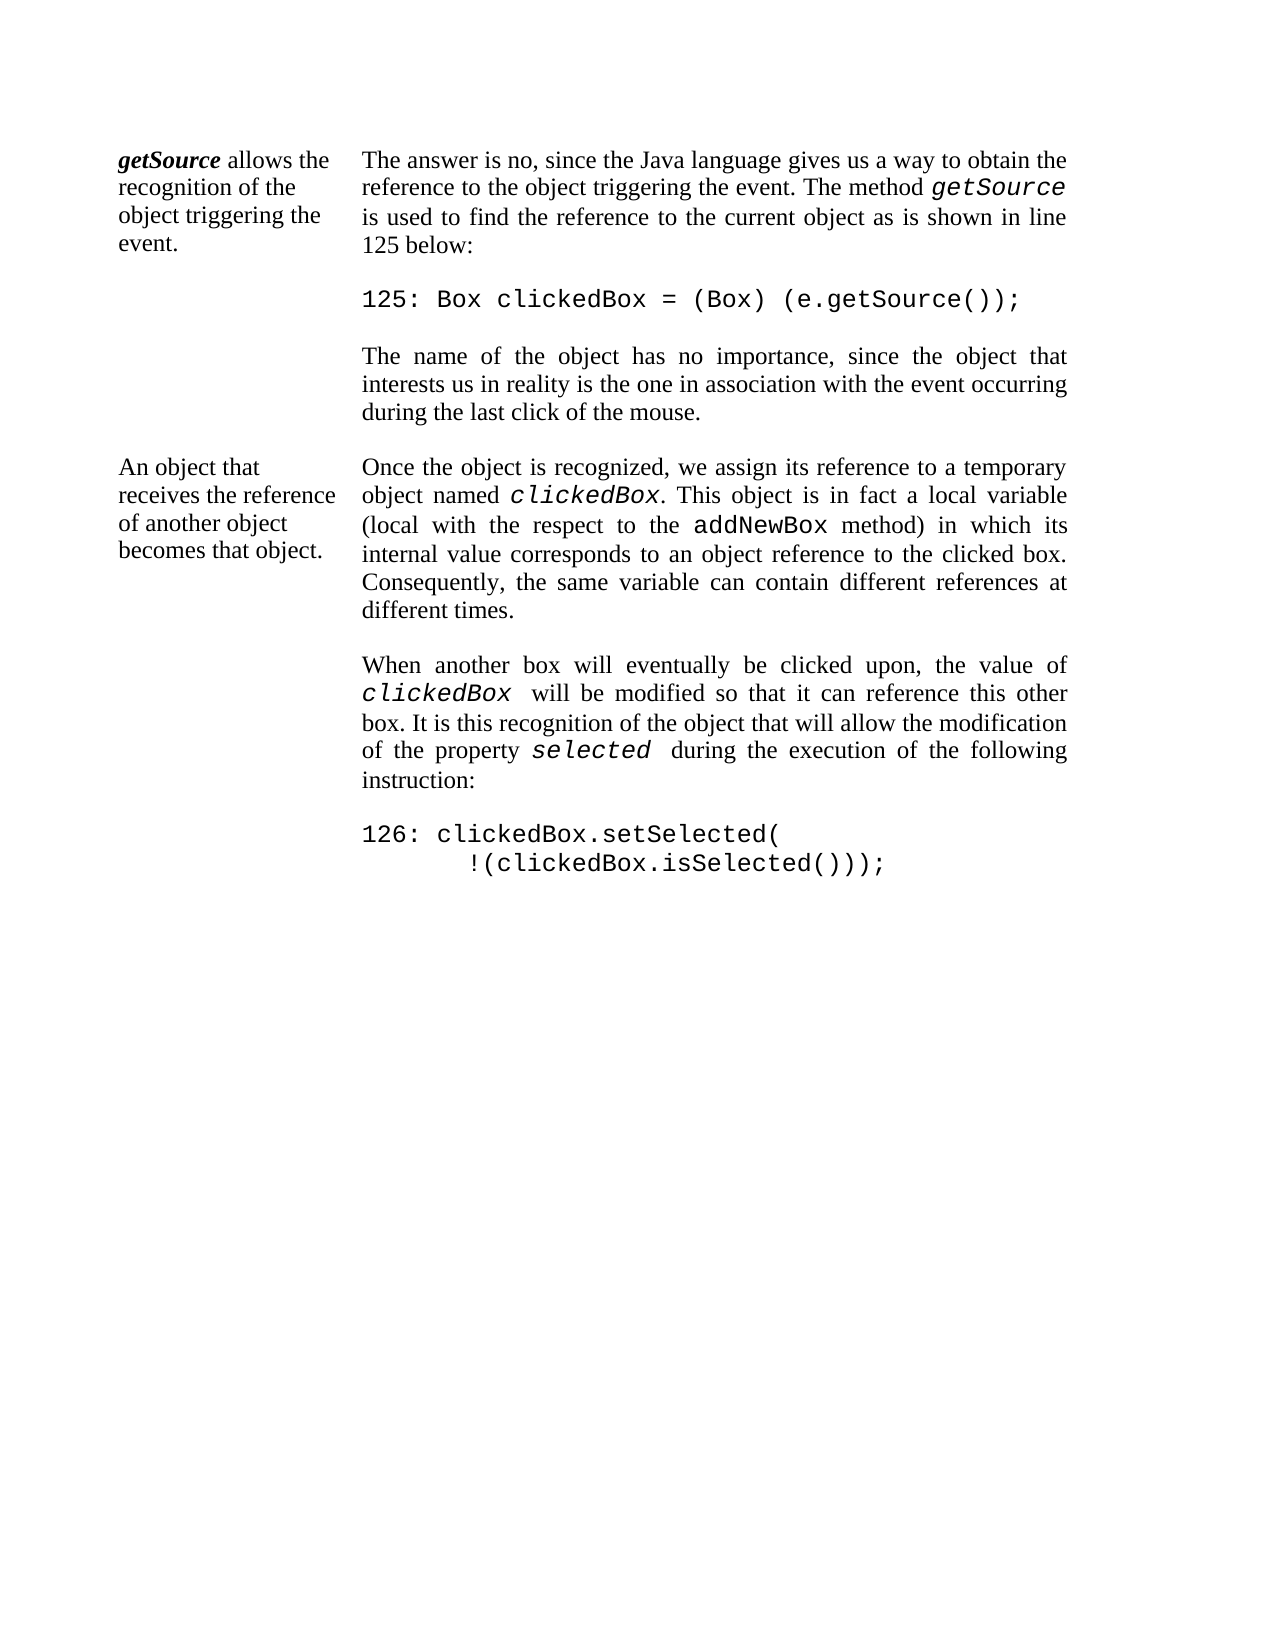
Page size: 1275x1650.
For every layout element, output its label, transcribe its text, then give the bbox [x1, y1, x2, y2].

table_header Once the object is recognized, we assign its reference to a temporary object named clickedBox. This object is in fact a local variable (local with the respect to the addNewBox method) in which its internal value corresponds to an object reference to the clicked box. Consequently, the same variable can contain different references at different times. [354, 453, 1075, 624]
table_header The answer is no, since the Java language gives us a way to obtain the reference to the object triggering the event. The method getSource is used to find the reference to the current object as is shown in line 125 below: 125: Box clickedBox = (Box) (e.getSource()); [354, 146, 1075, 315]
table_header getSource allows the recognition of the object triggering the event. [111, 146, 354, 315]
table_header [111, 343, 354, 426]
table_header An object that receives the reference of another object becomes that object. [111, 453, 354, 624]
table_header 126: clickedBox.setSelected( !(clickedBox.isSelected())); [354, 822, 1075, 878]
table_header [111, 822, 354, 878]
table_header The name of the object has no importance, since the object that interests us in reality is the one in association with the event occurring during the last click of the mouse. [354, 343, 1075, 426]
table_header When another box will eventually be clicked upon, the value of clickedBox will be modified so that it can reference this other box. It is this recognition of the object that will allow the modification of the property selected during the execution of the following instruction: [354, 651, 1075, 794]
table_header [111, 651, 354, 794]
